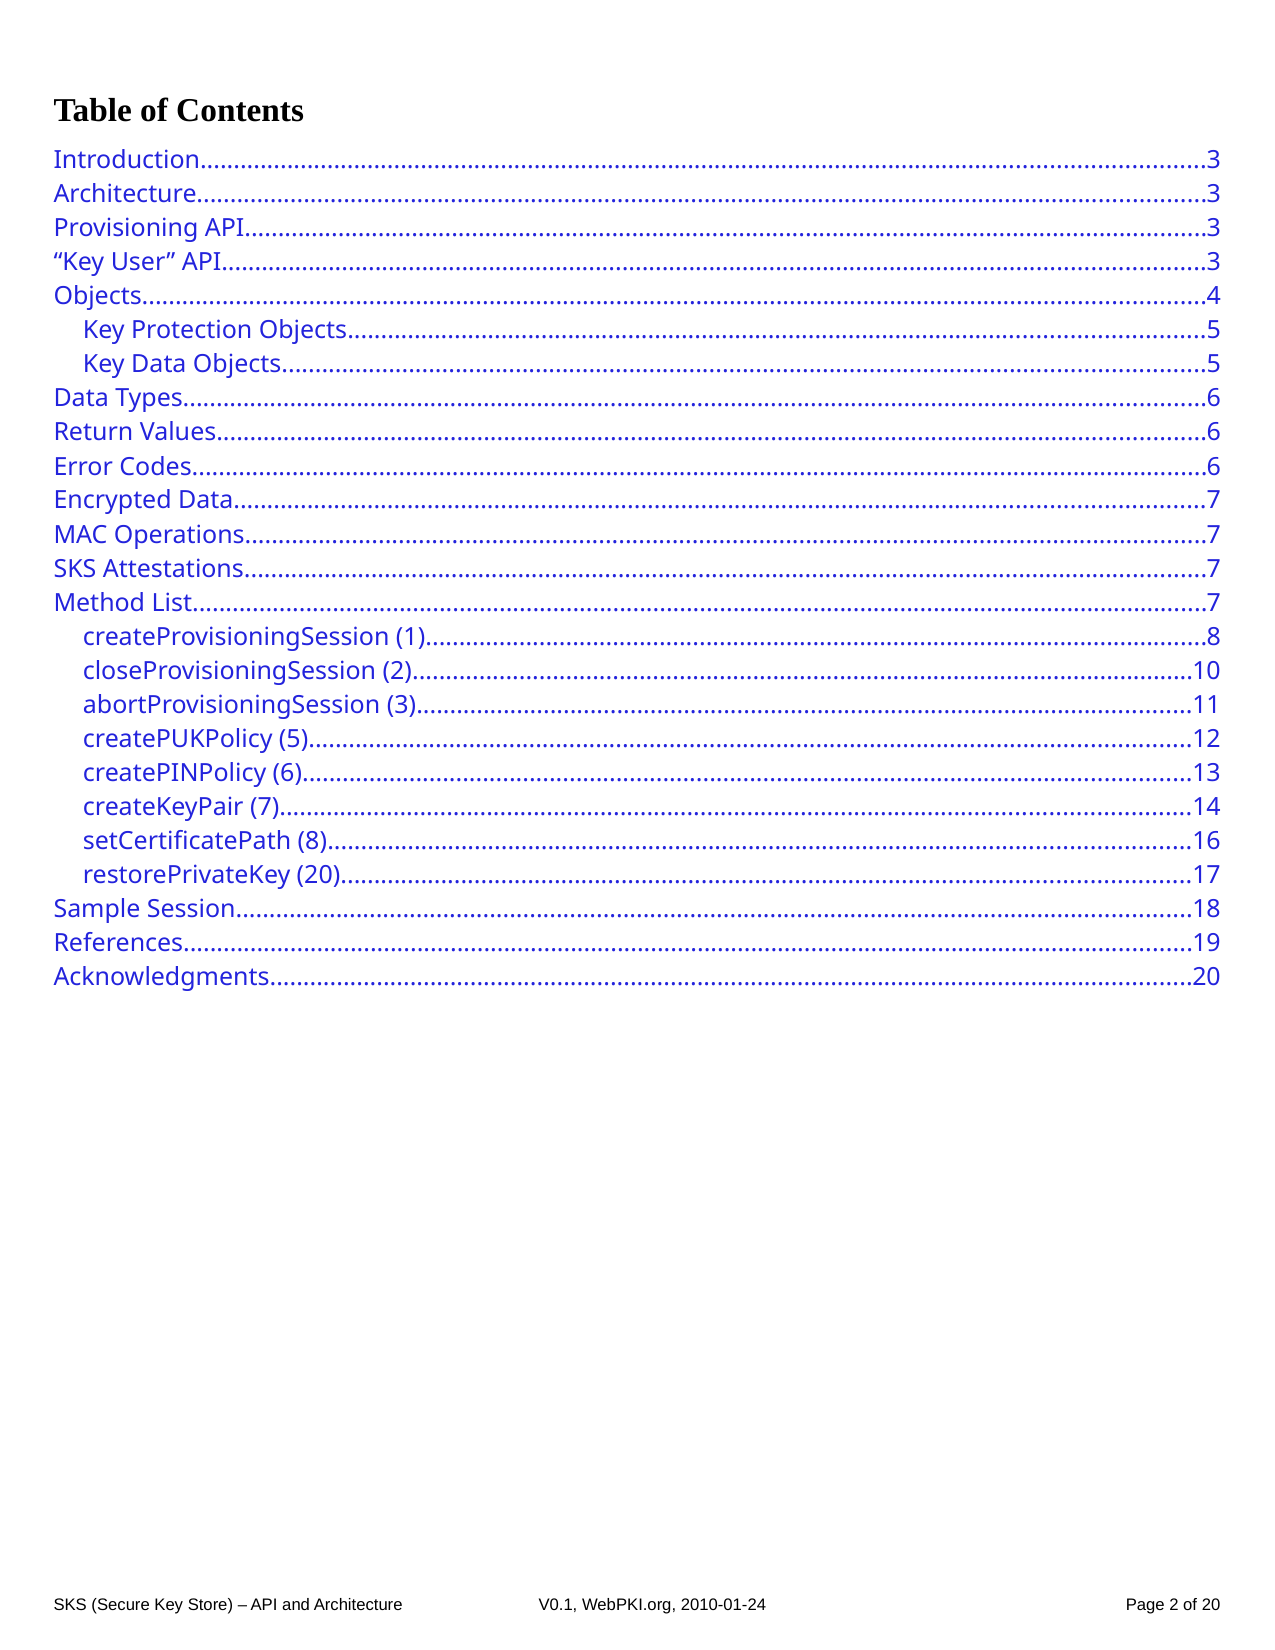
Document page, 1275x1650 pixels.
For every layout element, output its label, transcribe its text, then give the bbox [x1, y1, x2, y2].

text Return Values 6 [53, 414, 1221, 448]
text Data Types 6 [53, 380, 1221, 414]
text Method List 7 [53, 584, 1221, 618]
text createKeyPair (7) 14 [83, 789, 1221, 823]
text Architecture 3 [53, 176, 1221, 210]
text Acknowledgments 20 [53, 959, 1221, 993]
text SKS Attestations 7 [53, 550, 1221, 584]
text MAC Operations 7 [53, 516, 1221, 550]
subtitle Table of Contents [53, 91, 1221, 129]
text createProvisioningSession (1) 8 [83, 618, 1221, 652]
text abortProvisioningSession (3) 11 [83, 687, 1221, 721]
text References 19 [53, 925, 1221, 959]
text createPINPolicy (6) 13 [83, 755, 1221, 789]
text Error Codes 6 [53, 448, 1221, 482]
text Sample Session 18 [53, 891, 1221, 925]
text closeProvisioningSession (2) 10 [83, 652, 1221, 687]
text Encrypted Data 7 [53, 482, 1221, 516]
text Key Data Objects 5 [83, 346, 1221, 380]
text Introduction 3 [53, 142, 1221, 176]
text Key Protection Objects 5 [83, 312, 1221, 346]
text Provisioning API 3 [53, 210, 1221, 244]
text createPUKPolicy (5) 12 [83, 721, 1221, 755]
text Objects 4 [53, 278, 1221, 312]
text “Key User” API 3 [53, 244, 1221, 278]
text restorePrivateKey (20) 17 [83, 857, 1221, 891]
text setCertificatePath (8) 16 [83, 823, 1221, 857]
